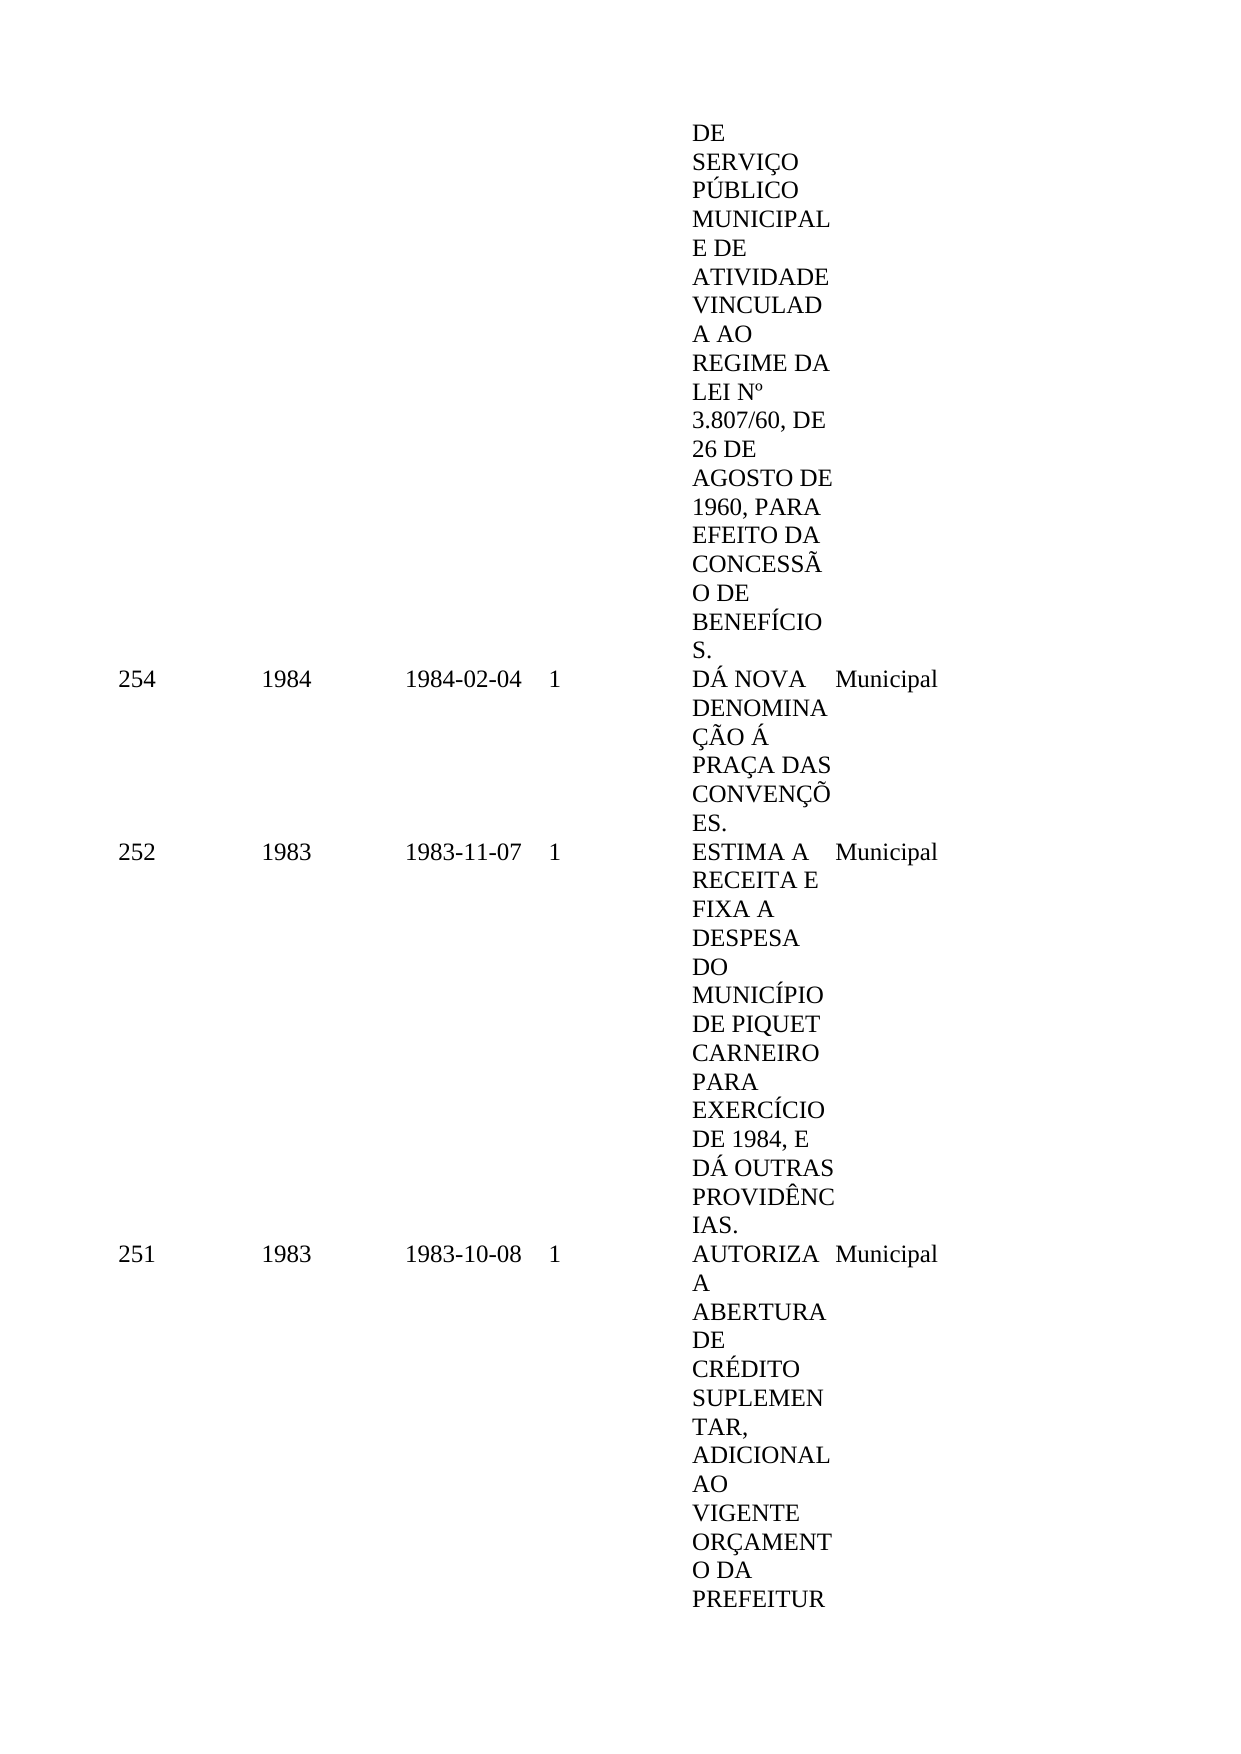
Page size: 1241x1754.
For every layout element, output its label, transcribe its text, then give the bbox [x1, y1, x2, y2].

table_cell DÁ NOVA DENOMINAÇÃO Á PRAÇA DAS CONVENÇÕES. [692, 664, 835, 837]
table_cell 1 [548, 664, 692, 837]
table_cell [835, 118, 979, 664]
table_cell [979, 664, 1122, 837]
table_cell 1983-11-07 [405, 837, 548, 1239]
table_cell 1984-02-04 [405, 664, 548, 837]
table_cell Municipal [835, 837, 979, 1239]
table_cell 252 [118, 837, 261, 1239]
table_cell [979, 1239, 1122, 1613]
table_cell [405, 118, 548, 664]
table_cell DE SERVIÇO PÚBLICO MUNICIPAL E DE ATIVIDADE VINCULADA AO REGIME DA LEI Nº 3.807/60, DE 26 DE AGOSTO DE 1960, PARA EFEITO DA CONCESSÃO DE BENEFÍCIOS. [692, 118, 835, 664]
table_cell [261, 118, 405, 664]
table_cell 1983 [261, 837, 405, 1239]
table_cell 1983-10-08 [405, 1239, 548, 1613]
table_cell 254 [118, 664, 261, 837]
table_cell 1 [548, 837, 692, 1239]
table_cell Municipal [835, 1239, 979, 1613]
table_cell [979, 837, 1122, 1239]
table_cell [979, 118, 1122, 664]
table_cell AUTORIZA A ABERTURA DE CRÉDITO SUPLEMENTAR, ADICIONAL AO VIGENTE ORÇAMENTO DA PREFEITUR [692, 1239, 835, 1613]
table_cell ESTIMA A RECEITA E FIXA A DESPESA DO MUNICÍPIO DE PIQUET CARNEIRO PARA EXERCÍCIO DE 1984, E DÁ OUTRAS PROVIDÊNCIAS. [692, 837, 835, 1239]
table_cell 1983 [261, 1239, 405, 1613]
table_cell 1 [548, 1239, 692, 1613]
table_cell Municipal [835, 664, 979, 837]
table_cell [548, 118, 692, 664]
table_cell [118, 118, 261, 664]
table_cell 1984 [261, 664, 405, 837]
table_cell 251 [118, 1239, 261, 1613]
